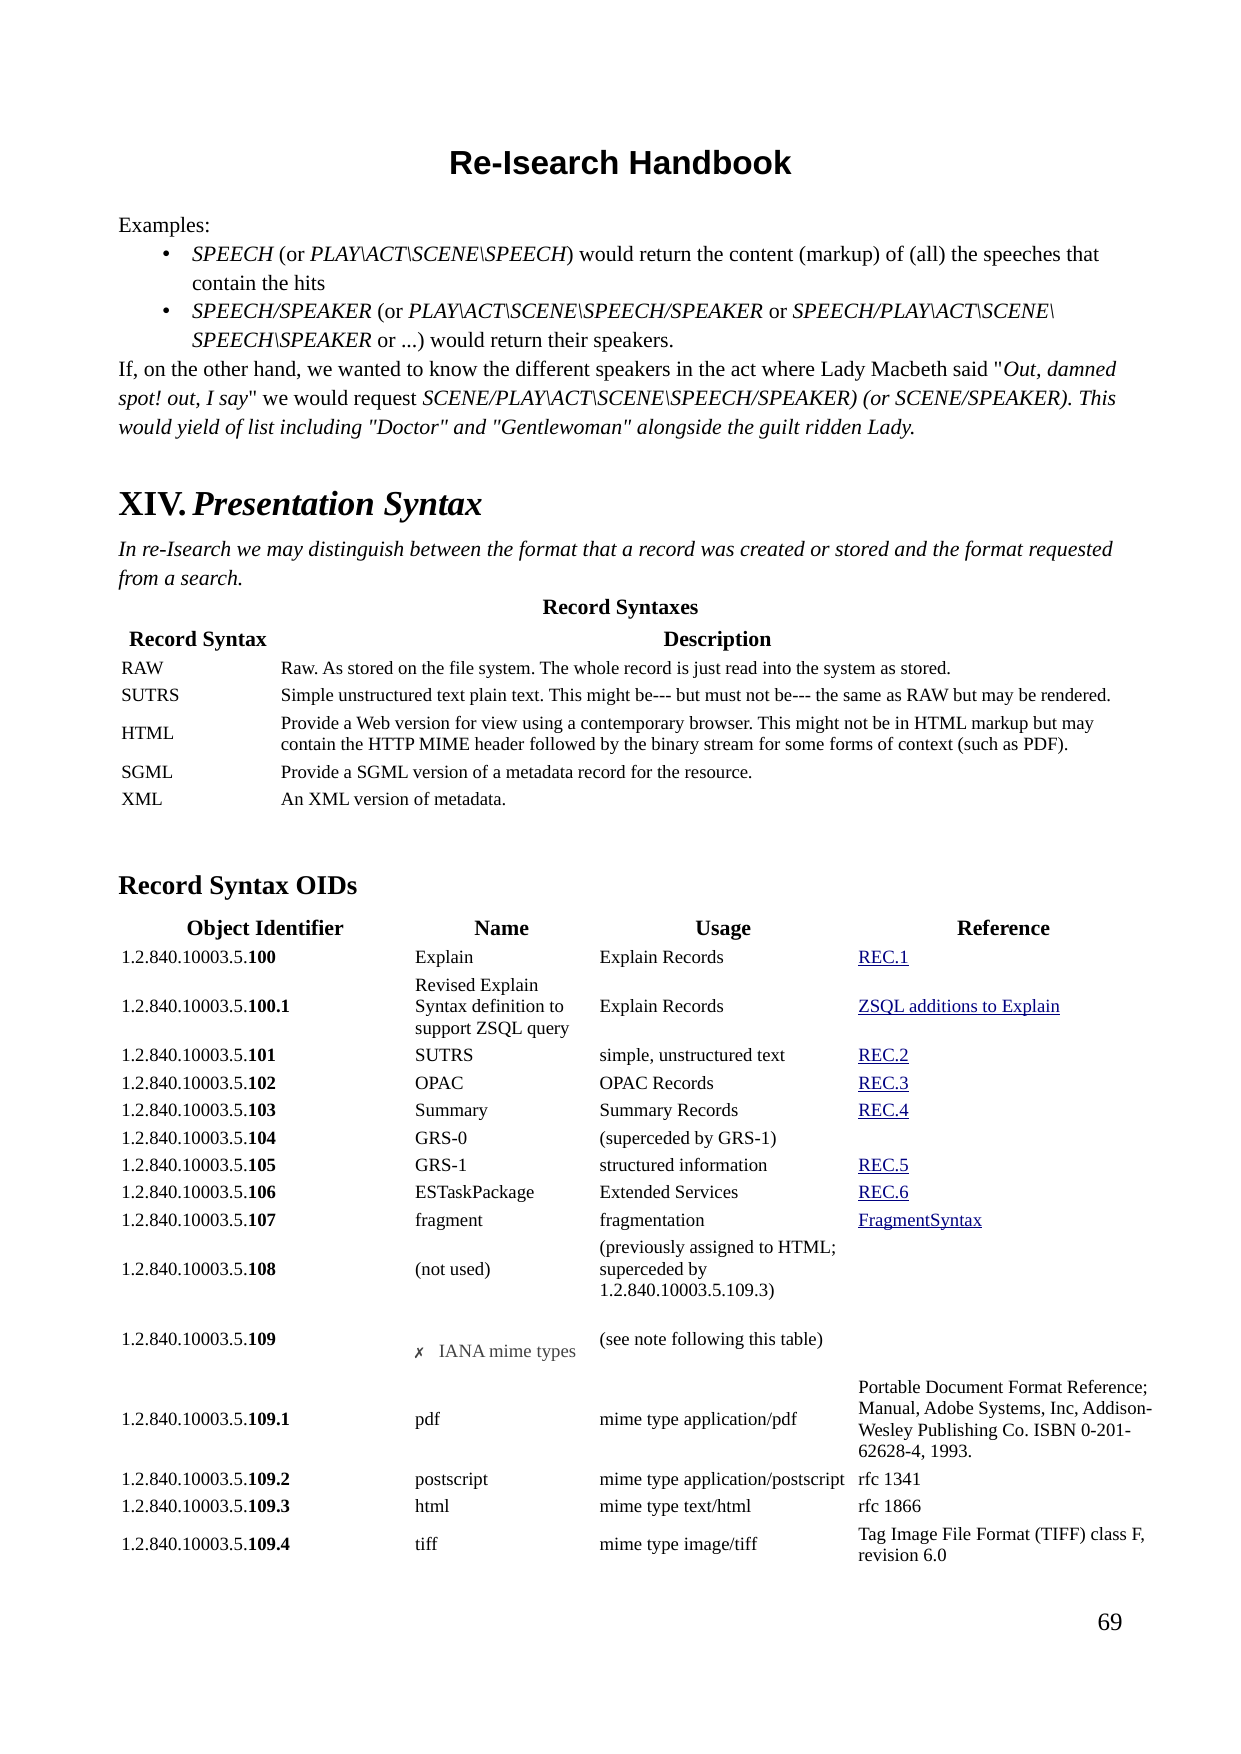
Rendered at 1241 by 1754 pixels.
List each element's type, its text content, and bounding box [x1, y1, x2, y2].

text In re-Isearch we may distinguish between the format that a record was created or stored and the format requested from a search. [118, 536, 1122, 590]
table_cell 1.2.840.10003.5.108 [118, 1233, 412, 1304]
table_cell mime type application/pdf [596, 1373, 855, 1465]
table_cell Tag Image File Format (TIFF) class F, revision 6.0 [855, 1520, 1157, 1569]
table_header Description [278, 623, 1157, 654]
table_cell 1.2.840.10003.5.109.4 [118, 1520, 412, 1569]
table_cell fragmentation [596, 1206, 855, 1233]
table_cell 1.2.840.10003.5.101 [118, 1041, 412, 1069]
table_cell REC.5 [855, 1151, 1157, 1178]
table_header Reference [855, 913, 1157, 943]
table_cell (see note following this table) [596, 1304, 855, 1373]
table_cell REC.1 [855, 944, 1157, 971]
table_cell Revised Explain Syntax definition to support ZSQL query [412, 971, 596, 1041]
table_header Record Syntax [118, 623, 278, 654]
table_cell rfc 1866 [855, 1492, 1157, 1520]
table_cell REC.2 [855, 1041, 1157, 1069]
table_cell Extended Services [596, 1179, 855, 1206]
text Record Syntaxes [118, 594, 1122, 619]
table_cell OPAC Records [596, 1069, 855, 1096]
table_cell SUTRS [118, 681, 278, 709]
table_cell 1.2.840.10003.5.103 [118, 1096, 412, 1124]
table_header Object Identifier [118, 913, 412, 943]
table_cell (not used) [412, 1233, 596, 1304]
table_cell GRS-1 [412, 1151, 596, 1178]
table_cell (previously assigned to HTML; superceded by 1.2.840.10003.5.109.3) [596, 1233, 855, 1304]
text Examples: [118, 212, 1122, 237]
table_cell mime type text/html [596, 1492, 855, 1520]
table_cell 1.2.840.10003.5.105 [118, 1151, 412, 1178]
list SPEECH (or PLAY\ACT\SCENE\SPEECH) would return the content (markup) of (all) the speeches that contain the hits [162, 241, 1122, 295]
table_cell GRS-0 [412, 1124, 596, 1151]
table_cell Portable Document Format Reference; Manual, Adobe Systems, Inc, Addison-Wesley Publishing Co. ISBN 0-201-62628-4, 1993. [855, 1373, 1157, 1465]
table_cell HTML [118, 709, 278, 758]
table_cell [855, 1233, 1157, 1304]
table_cell Explain Records [596, 971, 855, 1041]
table_cell Summary [412, 1096, 596, 1124]
table_cell html [412, 1492, 596, 1520]
table_cell [855, 1124, 1157, 1151]
table_cell 1.2.840.10003.5.109.1 [118, 1373, 412, 1465]
table_cell ESTaskPackage [412, 1179, 596, 1206]
table_cell Provide a Web version for view using a contemporary browser. This might not be in HTML markup but may contain the HTTP MIME header followed by the binary stream for some forms of context (such as PDF). [278, 709, 1157, 758]
table_cell 1.2.840.10003.5.109 [118, 1304, 412, 1373]
table_cell OPAC [412, 1069, 596, 1096]
list SPEECH/SPEAKER (or PLAY\ACT\SCENE\SPEECH/SPEAKER or SPEECH/PLAY\ACT\SCENE\SPEECH\SPEAKER or ...) would return their speakers. [162, 298, 1122, 353]
table_cell Explain [412, 944, 596, 971]
table_cell postscript [412, 1465, 596, 1492]
table_cell Provide a SGML version of a metadata record for the resource. [278, 758, 1157, 785]
table_cell Simple unstructured text plain text. This might be--- but must not be--- the same as RAW but may be rendered. [278, 681, 1157, 709]
subtitle Presentation Syntax [118, 483, 1122, 523]
table_cell Raw. As stored on the file system. The whole record is just read into the system as stored. [278, 654, 1157, 681]
table_cell 1.2.840.10003.5.104 [118, 1124, 412, 1151]
table_cell 1.2.840.10003.5.100 [118, 944, 412, 971]
table_cell Explain Records [596, 944, 855, 971]
table_cell simple, unstructured text [596, 1041, 855, 1069]
subtitle Record Syntax OIDs [118, 869, 1122, 900]
table_cell RAW [118, 654, 278, 681]
table_cell mime type application/postscript [596, 1465, 855, 1492]
table_cell REC.4 [855, 1096, 1157, 1124]
table_cell An XML version of metadata. [278, 785, 1157, 812]
table_cell REC.6 [855, 1179, 1157, 1206]
table_cell 1.2.840.10003.5.106 [118, 1179, 412, 1206]
table_cell 1.2.840.10003.5.107 [118, 1206, 412, 1233]
text If, on the other hand, we wanted to know the different speakers in the act where Lady Macbeth said "Out, damned spot! out, I say" we would request SCENE/PLAY\ACT\SCENE\SPEECH/SPEAKER) (or SCENE/SPEAKER). This would yield of list including "Doctor" and "Gentlewoman" alongside the guilt ridden Lady. [118, 356, 1122, 439]
table_cell [855, 1304, 1157, 1373]
table_cell FragmentSyntax [855, 1206, 1157, 1233]
table_cell pdf [412, 1373, 596, 1465]
table_cell (superceded by GRS-1) [596, 1124, 855, 1151]
table_cell mime type image/tiff [596, 1520, 855, 1569]
table_cell rfc 1341 [855, 1465, 1157, 1492]
table_cell SUTRS [412, 1041, 596, 1069]
table_cell 1.2.840.10003.5.109.3 [118, 1492, 412, 1520]
table_cell tiff [412, 1520, 596, 1569]
table_cell REC.3 [855, 1069, 1157, 1096]
table_cell 1.2.840.10003.5.102 [118, 1069, 412, 1096]
table_cell 1.2.840.10003.5.100.1 [118, 971, 412, 1041]
table_cell IANA mime types [412, 1304, 596, 1373]
table_cell 1.2.840.10003.5.109.2 [118, 1465, 412, 1492]
table_cell structured information [596, 1151, 855, 1178]
table_header Usage [596, 913, 855, 943]
table_cell ZSQL additions to Explain [855, 971, 1157, 1041]
table_cell Summary Records [596, 1096, 855, 1124]
table_cell SGML [118, 758, 278, 785]
table_cell XML [118, 785, 278, 812]
table_header Name [412, 913, 596, 943]
table_cell fragment [412, 1206, 596, 1233]
